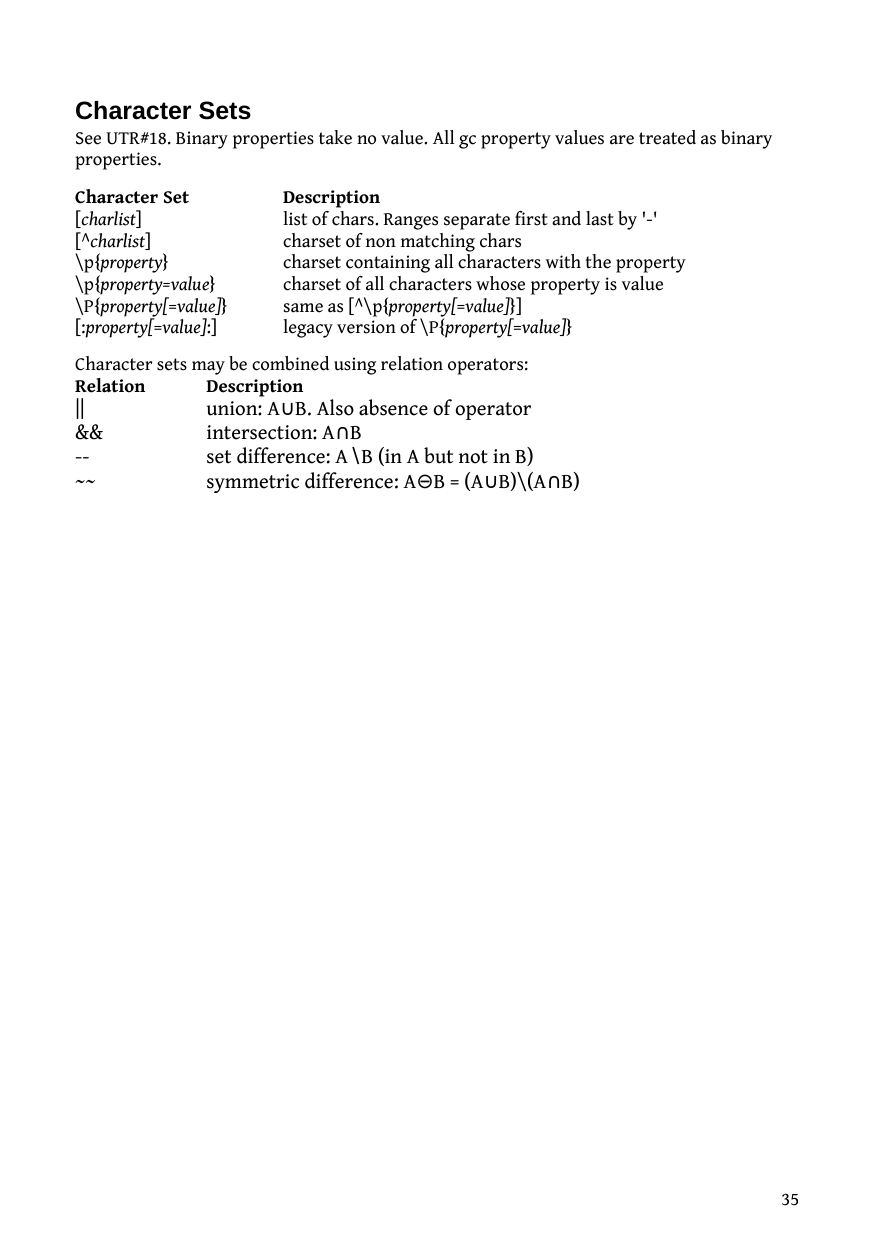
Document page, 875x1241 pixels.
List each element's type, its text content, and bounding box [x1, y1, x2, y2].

table_cell \P{property[=value]} [75, 296, 283, 317]
table_cell symmetric difference: A⊖B = (A∪B)\(A∩B) [206, 470, 797, 494]
text See UTR#18. Binary properties take no value. All gc property values are treated as binary properties. [75, 128, 799, 171]
table_cell list of chars. Ranges separate first and last by '-' [283, 209, 797, 231]
table_header Character Set [75, 188, 283, 209]
table_cell legacy version of \P{property[=value]} [283, 318, 797, 339]
table_cell set difference: A∖B (in A but not in B) [206, 446, 797, 470]
table_cell charset of all characters whose property is value [283, 274, 797, 296]
text Character sets may be combined using relation operators: [75, 354, 799, 376]
table_cell \p{property} [75, 253, 283, 274]
table_cell [:property[=value]:] [75, 318, 283, 339]
table_cell charset of non matching chars [283, 231, 797, 252]
table_cell [charlist] [75, 209, 283, 231]
table_cell charset containing all characters with the property [283, 253, 797, 274]
subtitle Character Sets [75, 96, 799, 124]
table_header Relation [75, 376, 206, 397]
table_cell -- [75, 446, 206, 470]
table_cell \p{property=value} [75, 274, 283, 296]
table_cell [^charlist] [75, 231, 283, 252]
table_cell || [75, 398, 206, 422]
table_cell ~~ [75, 470, 206, 494]
table_cell union: A∪B. Also absence of operator [206, 398, 797, 422]
table_header Description [283, 188, 797, 209]
table_cell intersection: A∩B [206, 422, 797, 446]
table_cell same as [^\p{property[=value]}] [283, 296, 797, 317]
table_cell && [75, 422, 206, 446]
table_header Description [206, 376, 797, 397]
